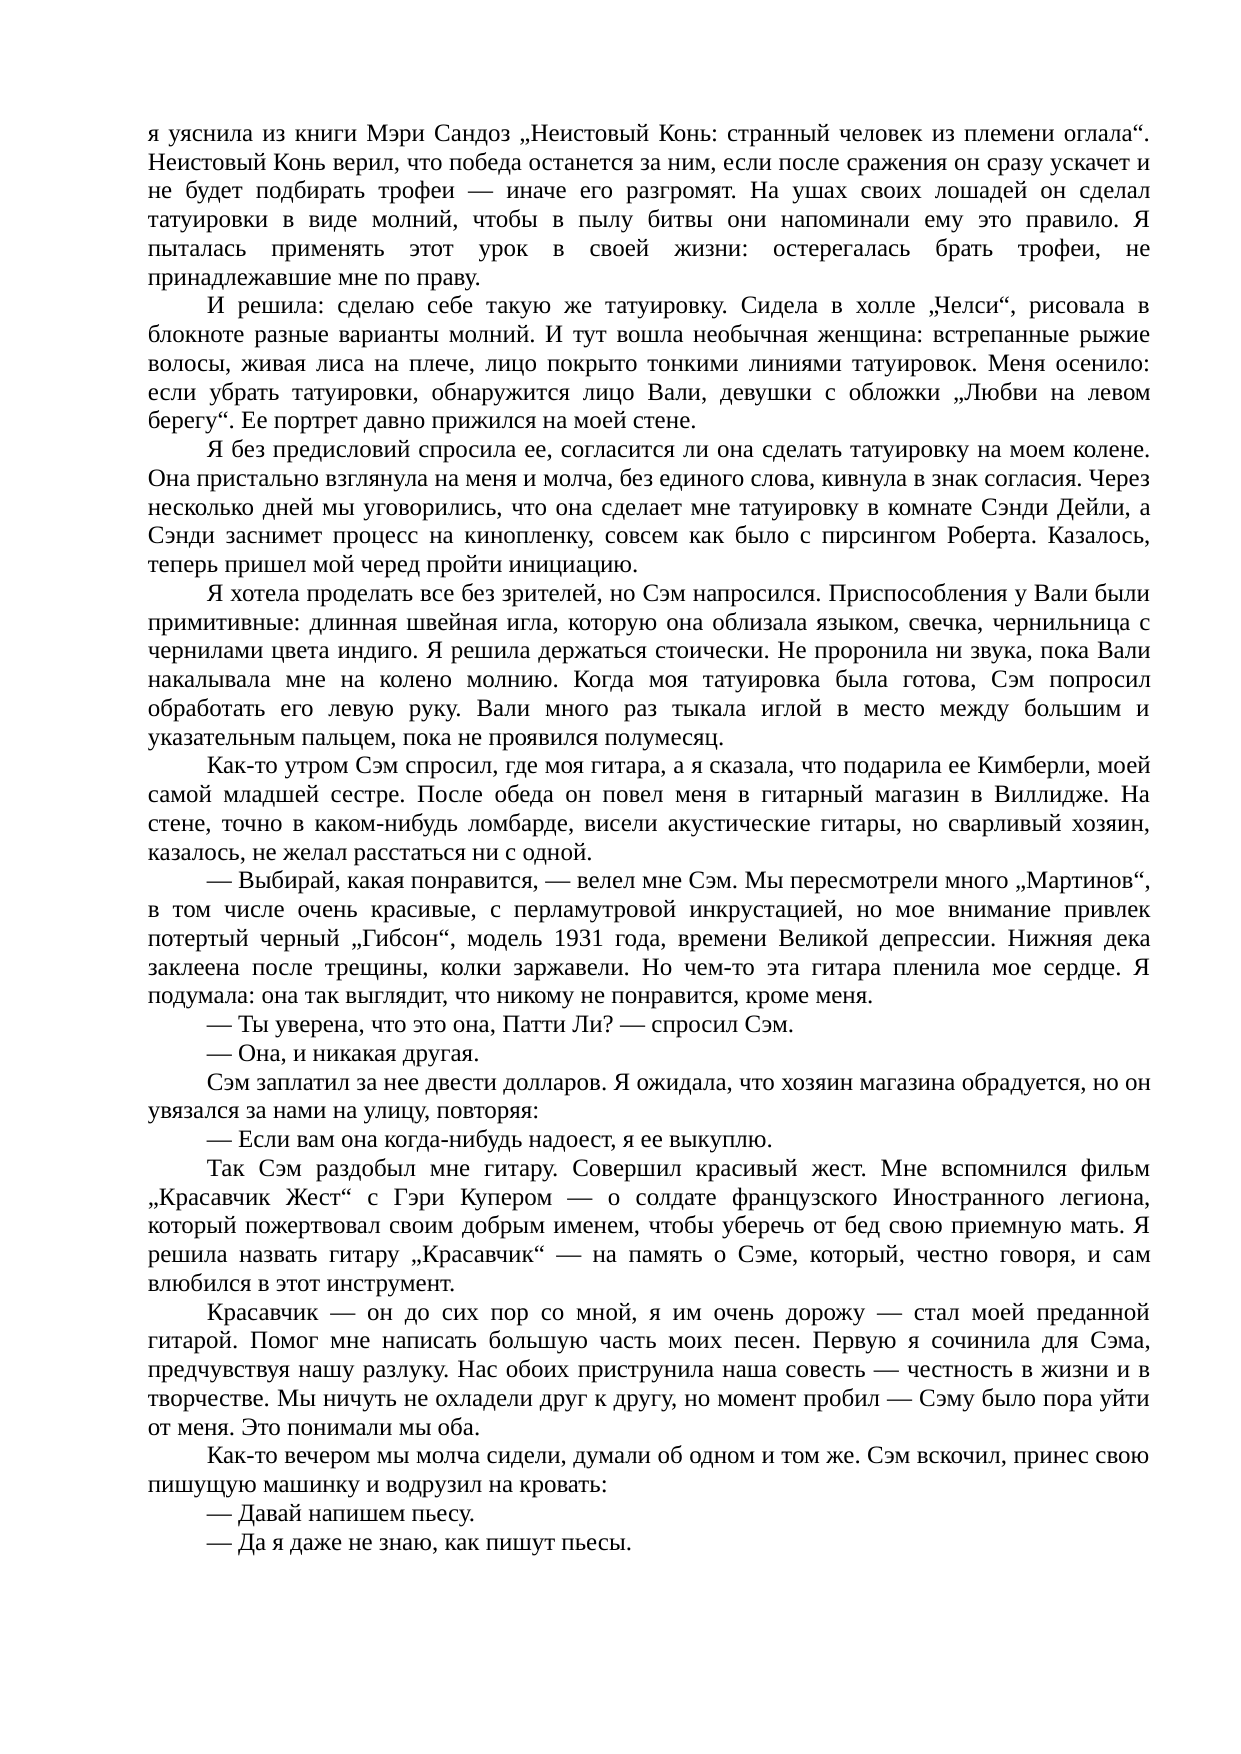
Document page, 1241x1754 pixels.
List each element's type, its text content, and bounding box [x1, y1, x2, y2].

text Так Сэм раздобыл мне гитару. Совершил красивый жест. Мне вспомнился фильм „Красавчик Жест“ с Гэри Купером — о солдате французского Иностранного легиона, который пожертвовал своим добрым именем, чтобы уберечь от бед свою приемную мать. Я решила назвать гитару „Красавчик“ — на память о Сэме, который, честно говоря, и сам влюбился в этот инструмент. [148, 1153, 1152, 1297]
text я уяснила из книги Мэри Сандоз „Неистовый Конь: странный человек из племени оглала“. Неистовый Конь верил, что победа останется за ним, если после сражения он сразу ускачет и не будет подбирать трофеи — иначе его разгромят. На ушах своих лошадей он сделал татуировки в виде молний, чтобы в пылу битвы они напоминали ему это правило. Я пыталась применять этот урок в своей жизни: остерегалась брать трофеи, не принадлежавшие мне по праву. [148, 118, 1152, 291]
text — Если вам она когда-нибудь надоест, я ее выкуплю. [148, 1124, 1152, 1153]
text Красавчик — он до сих пор со мной, я им очень дорожу — стал моей преданной гитарой. Помог мне написать большую часть моих песен. Первую я сочинила для Сэма, предчувствуя нашу разлуку. Нас обоих приструнила наша совесть — честность в жизни и в творчестве. Мы ничуть не охладели друг к другу, но момент пробил — Сэму было пора уйти от меня. Это понимали мы оба. [148, 1297, 1152, 1441]
text Как-то утром Сэм спросил, где моя гитара, а я сказала, что подарила ее Кимберли, моей самой младшей сестре. После обеда он повел меня в гитарный магазин в Виллидже. На стене, точно в каком-нибудь ломбарде, висели акустические гитары, но сварливый хозяин, казалось, не желал расстаться ни с одной. [148, 751, 1152, 866]
text Как-то вечером мы молча сидели, думали об одном и том же. Сэм вскочил, принес свою пишущую машинку и водрузил на кровать: [148, 1441, 1152, 1498]
text — Давай напишем пьесу. [148, 1498, 1152, 1527]
text Сэм заплатил за нее двести долларов. Я ожидала, что хозяин магазина обрадуется, но он увязался за нами на улицу, повторяя: [148, 1067, 1152, 1124]
text Я хотела проделать все без зрителей, но Сэм напросился. Приспособления у Вали были примитивные: длинная швейная игла, которую она облизала языком, свечка, чернильница с чернилами цвета индиго. Я решила держаться стоически. Не проронила ни звука, пока Вали накалывала мне на колено молнию. Когда моя татуировка была готова, Сэм попросил обработать его левую руку. Вали много раз тыкала иглой в место между большим и указательным пальцем, пока не проявился полумесяц. [148, 578, 1152, 751]
text — Выбирай, какая понравится, — велел мне Сэм. Мы пересмотрели много „Мартинов“, в том числе очень красивые, с перламутровой инкрустацией, но мое внимание привлек потертый черный „Гибсон“, модель 1931 года, времени Великой депрессии. Нижняя дека заклеена после трещины, колки заржавели. Но чем-то эта гитара пленила мое сердце. Я подумала: она так выглядит, что никому не понравится, кроме меня. [148, 866, 1152, 1009]
text — Ты уверена, что это она, Патти Ли? — спросил Сэм. [148, 1009, 1152, 1038]
text И решила: сделаю себе такую же татуировку. Сидела в холле „Челси“, рисовала в блокноте разные варианты молний. И тут вошла необычная женщина: встрепанные рыжие волосы, живая лиса на плече, лицо покрыто тонкими линиями татуировок. Меня осенило: если убрать татуировки, обнаружится лицо Вали, девушки с обложки „Любви на левом берегу“. Ее портрет давно прижился на моей стене. [148, 291, 1152, 434]
text — Да я даже не знаю, как пишут пьесы. [148, 1527, 1152, 1556]
text — Она, и никакая другая. [148, 1038, 1152, 1067]
text Я без предисловий спросила ее, согласится ли она сделать татуировку на моем колене. Она пристально взглянула на меня и молча, без единого слова, кивнула в знак согласия. Через несколько дней мы уговорились, что она сделает мне татуировку в комнате Сэнди Дейли, а Сэнди заснимет процесс на кинопленку, совсем как было с пирсингом Роберта. Казалось, теперь пришел мой черед пройти инициацию. [148, 434, 1152, 578]
